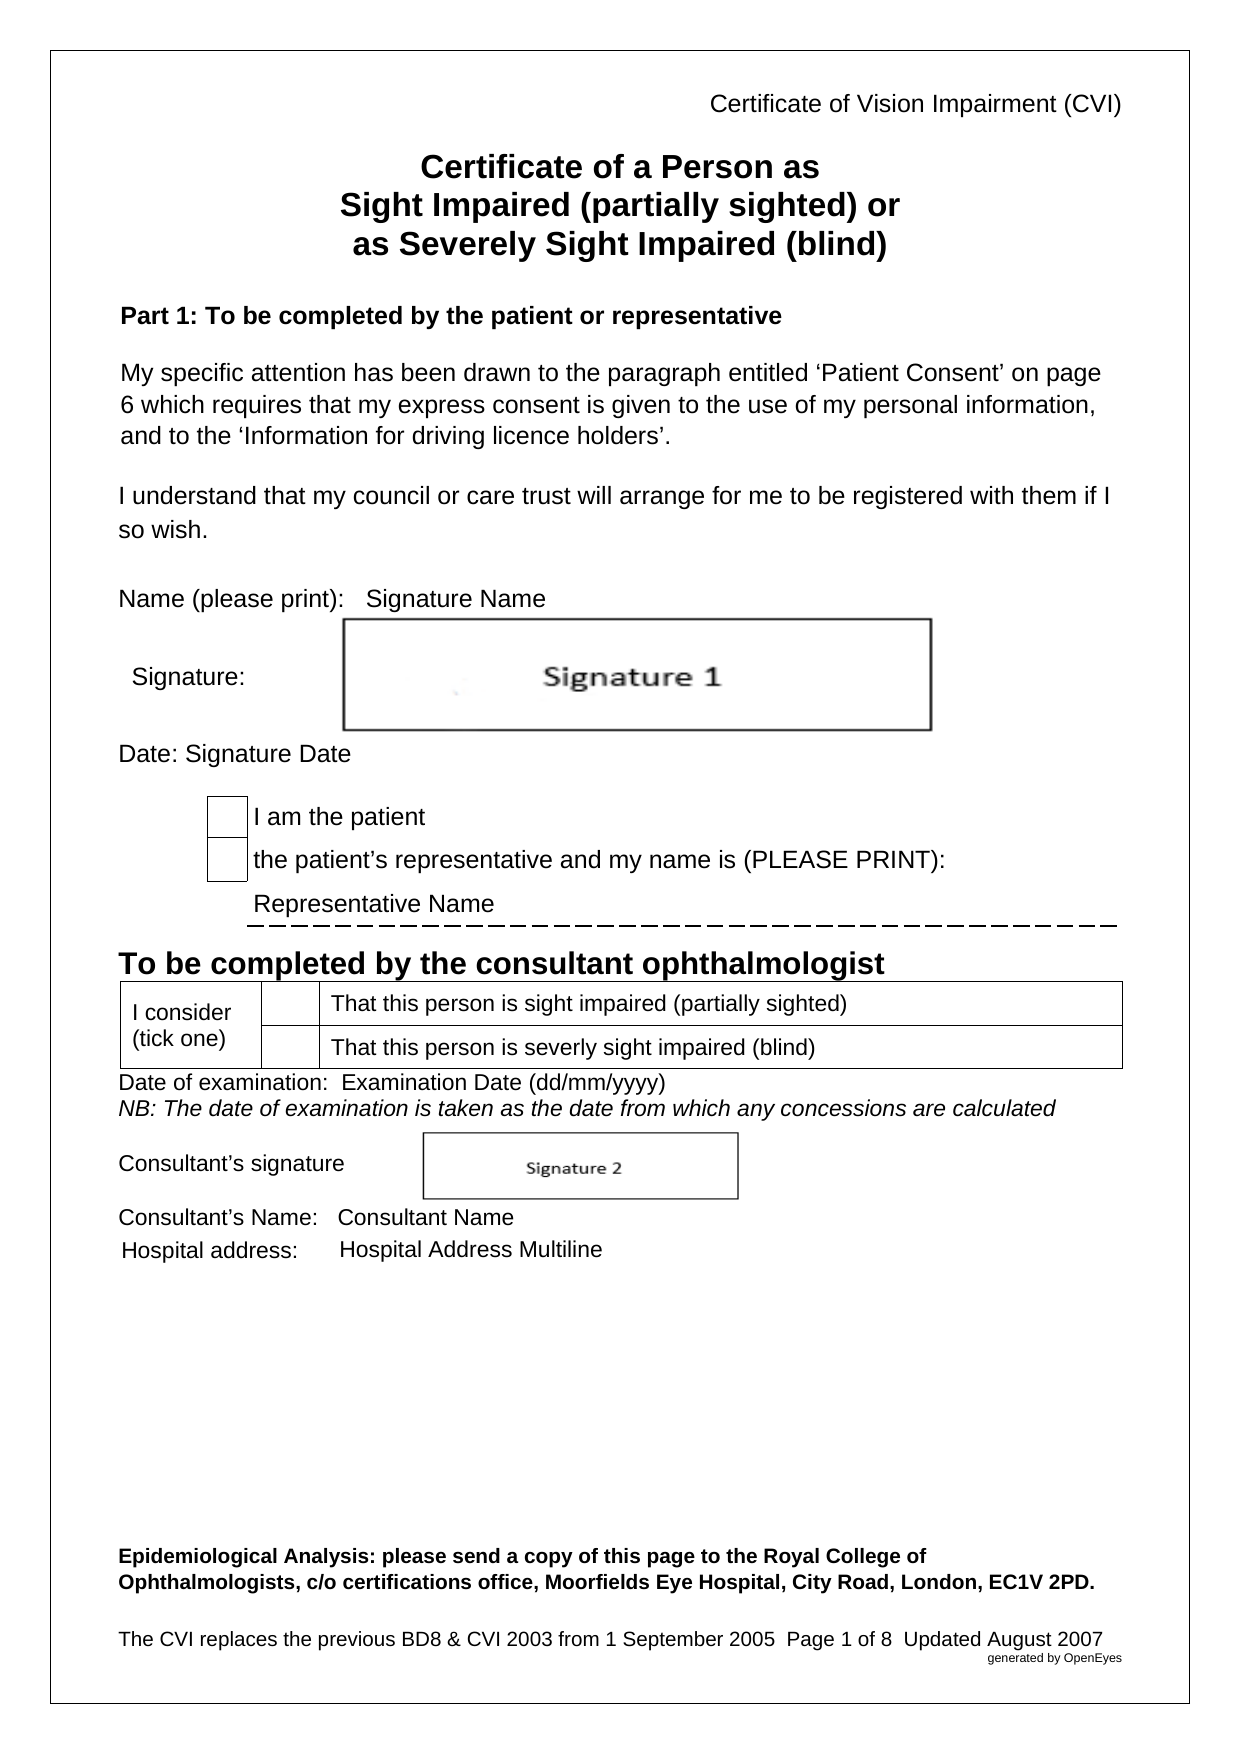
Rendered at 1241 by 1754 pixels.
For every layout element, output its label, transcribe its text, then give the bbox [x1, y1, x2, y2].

table_cell That this person is severly sight impaired (blind) [320, 1026, 1122, 1068]
table_header [262, 982, 319, 1025]
table_header That this person is sight impaired (partially sighted) [320, 982, 1122, 1025]
table_header [408, 1122, 1097, 1204]
table_header I am the patient [248, 796, 1122, 837]
table_cell Representative Name [247, 881, 1122, 925]
table_header [950, 613, 1122, 739]
table_header Hospital address: [115, 1230, 333, 1269]
text My specific attention has been drawn to the paragraph entitled ‘Patient Consent’ on page 6 which requires that my express consent is given to the use of my personal information, and to the ‘Information for driving licence holders’. [120, 358, 1114, 450]
text Sight Impaired (partially sighted) or [118, 185, 1122, 224]
text Part 1: To be completed by the patient or representative [120, 301, 1122, 329]
text Consultant’s Name: Consultant Name [118, 1204, 1122, 1230]
table_header [208, 797, 247, 837]
table_header Signature: [120, 613, 336, 739]
table_header Hospital Address Multiline [333, 1230, 1122, 1269]
text as Severely Sight Impaired (blind) [118, 224, 1122, 262]
picture [419, 1130, 748, 1204]
text I understand that my council or care trust will arrange for me to be registered with them if I so wish. [118, 481, 1122, 544]
table_cell the patient’s representative and my name is (PLEASE PRINT): [248, 837, 1122, 881]
text Date: Signature Date [118, 739, 1122, 767]
table_cell [207, 882, 247, 925]
picture [336, 613, 950, 739]
text To be completed by the consultant ophthalmologist [118, 945, 1122, 981]
table_header I consider (tick one) [121, 982, 261, 1068]
text NB: The date of examination is taken as the date from which any concessions are calculated [118, 1095, 1122, 1122]
text Certificate of a Person as [118, 147, 1122, 185]
table_header Consultant’s signature [118, 1122, 408, 1204]
text Name (please print): Signature Name [118, 584, 1122, 613]
text Date of examination: Examination Date (dd/mm/yyyy) [118, 1069, 1122, 1095]
table_cell [208, 838, 247, 881]
table_cell [262, 1026, 319, 1068]
